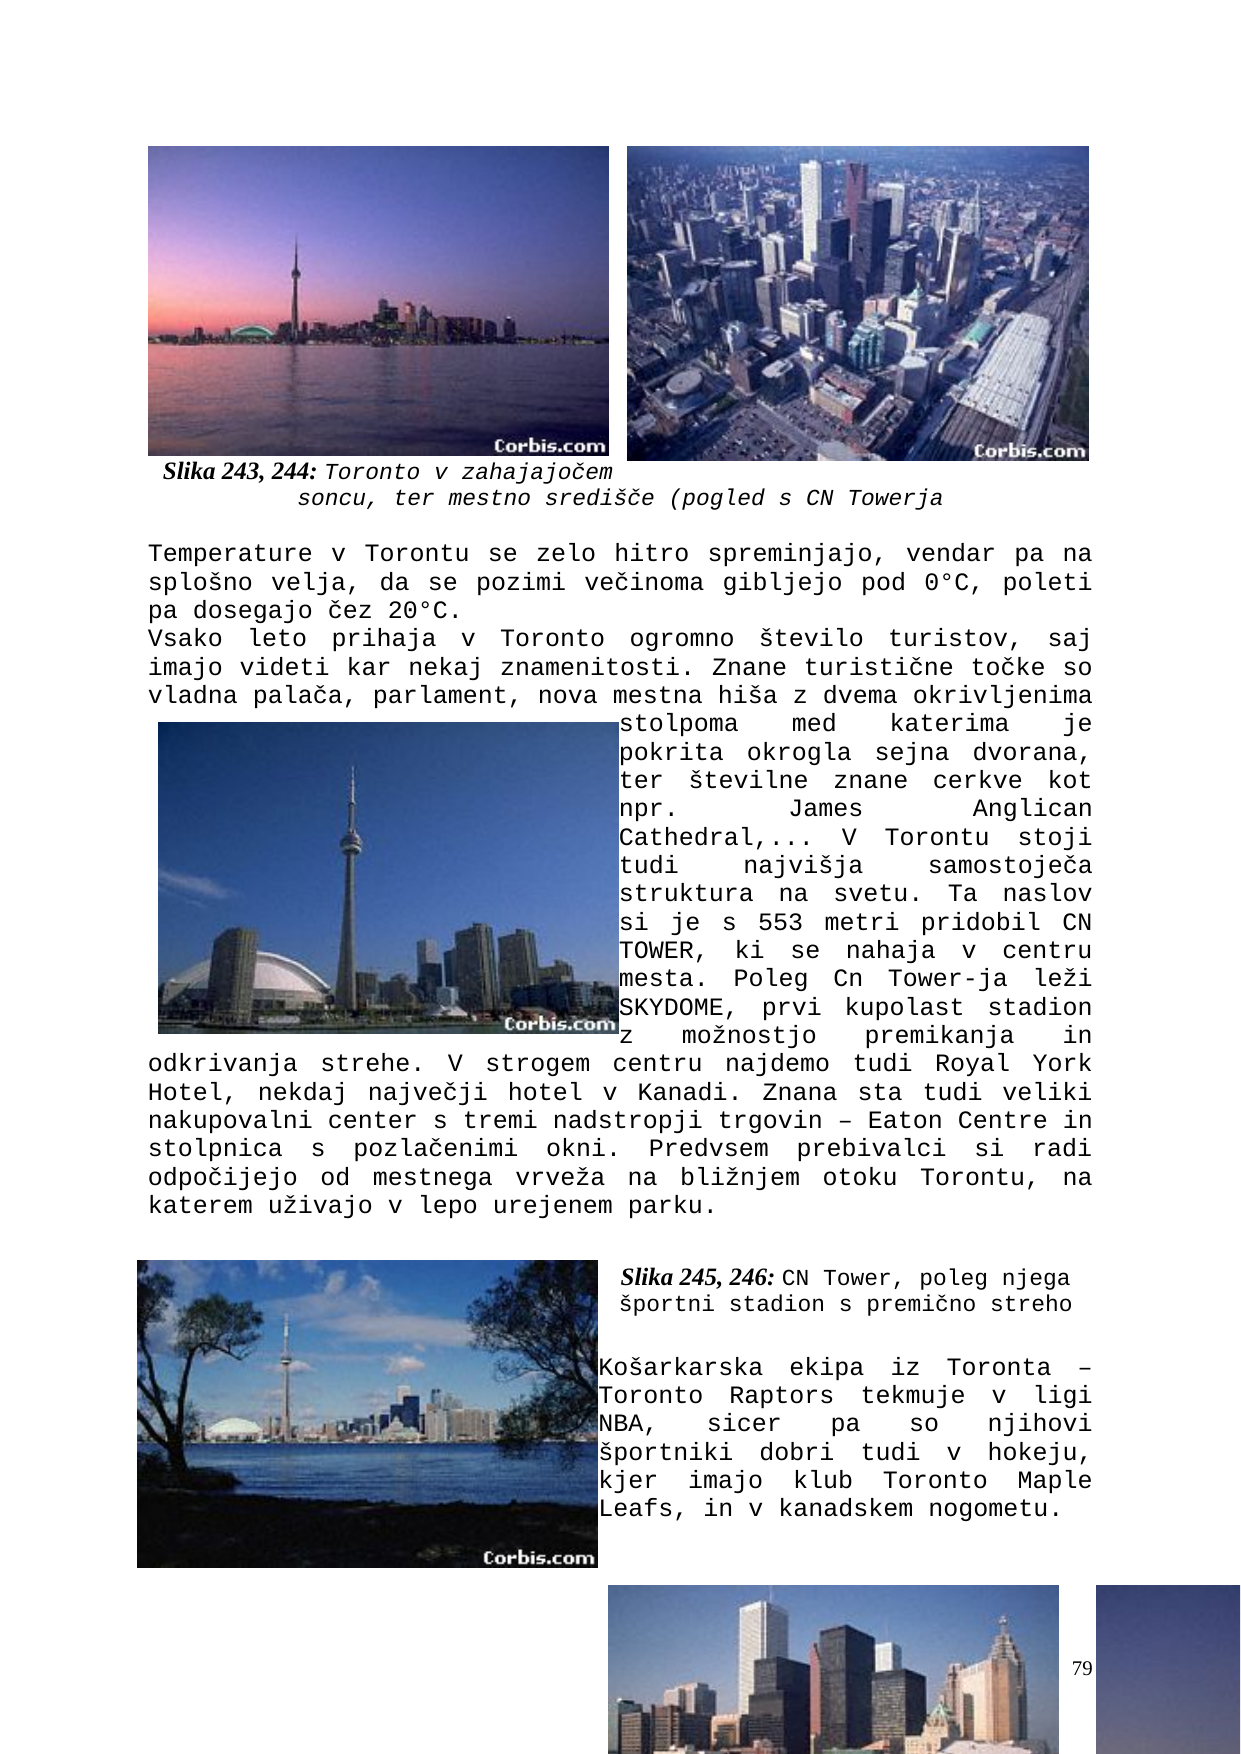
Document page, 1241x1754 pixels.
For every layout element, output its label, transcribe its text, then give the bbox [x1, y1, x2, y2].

text Vsako leto prihaja v Toronto ogromno število turistov, saj imajo videti kar nekaj znamenitosti. Znane turistične točke so vladna palača, parlament, nova mestna hiša z dvema okrivljenima stolpoma med katerima je pokrita okrogla sejna dvorana, ter številne znane cerkve kot npr. James Anglican Cathedral,... V Torontu stoji tudi najvišja samostoječa struktura na svetu. Ta naslov si je s 553 metri pridobil CN TOWER, ki se nahaja v centru mesta. Poleg Cn Tower-ja leži SKYDOME, prvi kupolast stadion z možnostjo premikanja in odkrivanja strehe. V strogem centru najdemo tudi Royal York Hotel, nekdaj največji hotel v Kanadi. Znana sta tudi veliki nakupovalni center s tremi nadstropji trgovin – Eaton Centre in stolpnica s pozlačenimi okni. Predvsem prebivalci si radi odpočijejo od mestnega vrveža na bližnjem otoku Torontu, na katerem uživajo v lepo urejenem parku. [148, 626, 1093, 1221]
picture [627, 146, 1089, 461]
picture [148, 146, 609, 456]
text Košarkarska ekipa iz Toronta – Toronto Raptors tekmuje v ligi NBA, sicer pa so njihovi športniki dobri tudi v hokeju, kjer imajo klub Toronto Maple Leafs, in v kanadskem nogometu. [598, 1354, 1093, 1524]
text Temperature v Torontu se zelo hitro spreminjajo, vendar pa na splošno velja, da se pozimi večinoma gibljejo pod 0°C, poleti pa dosegajo čez 20°C. [148, 541, 1093, 626]
text Slika 245, 246: CN Tower, poleg njega športni stadion s premično streho [598, 1262, 1093, 1318]
picture [158, 722, 619, 1034]
picture [137, 1260, 598, 1568]
picture [1096, 1585, 1241, 1754]
text Slika 243, 244: Toronto v zahajajočem soncu, ter mestno središče (pogled s CN Towerja [148, 461, 1093, 512]
picture [608, 1585, 1059, 1754]
